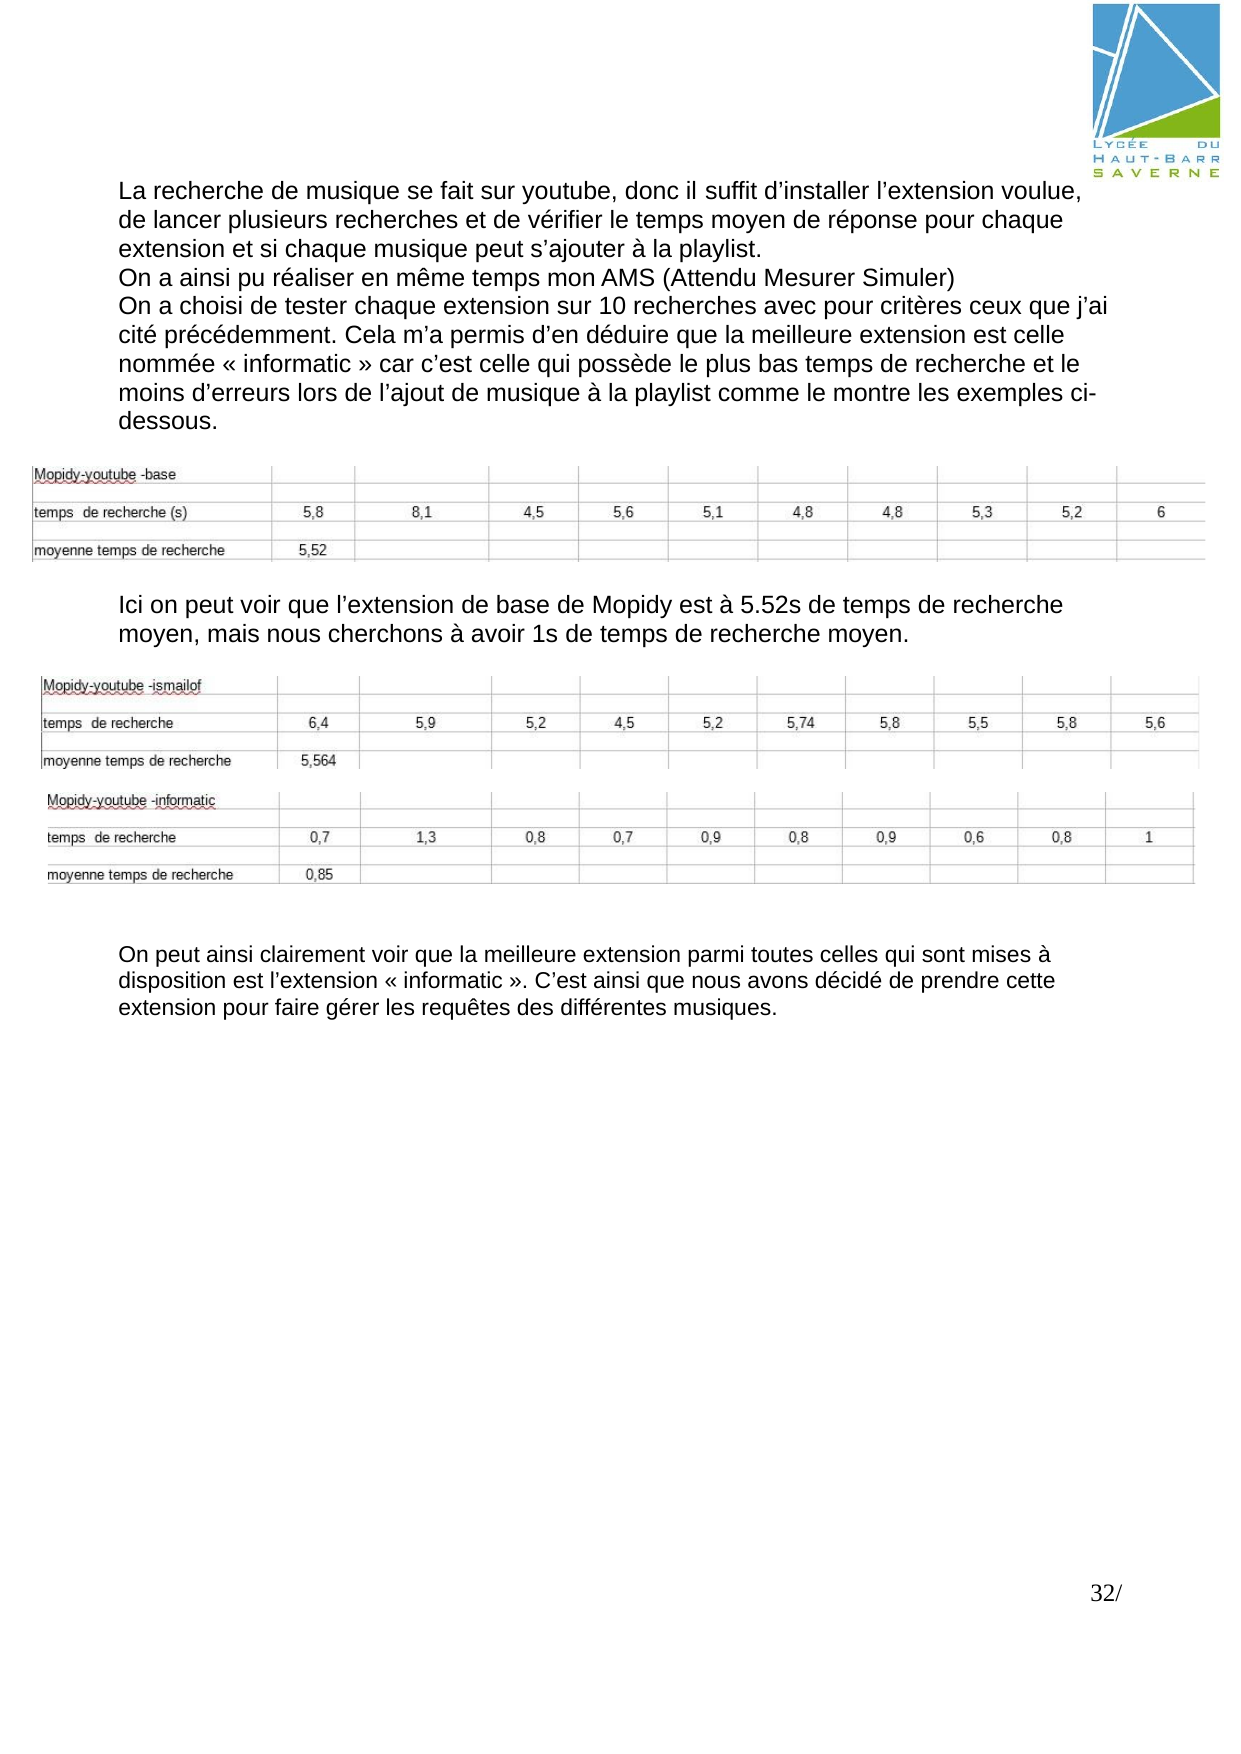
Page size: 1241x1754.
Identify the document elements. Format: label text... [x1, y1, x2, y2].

text Ici on peut voir que l’extension de base de Mopidy est à 5.52s de temps de recherche moyen, mais nous cherchons à avoir 1s de temps de recherche moyen. [118, 591, 1122, 648]
picture [47, 792, 1196, 884]
text On a choisi de tester chaque extension sur 10 recherches avec pour critères ceux que j’ai cité précédemment. Cela m’a permis d’en déduire que la meilleure extension est celle nommée « informatic » car c’est celle qui possède le plus bas temps de recherche et le moins d’erreurs lors de l’ajout de musique à la playlist comme le montre les exemples ci-dessous. [118, 291, 1122, 435]
picture [1087, 0, 1224, 185]
text On a ainsi pu réaliser en même temps mon AMS (Attendu Mesurer Simuler) [118, 263, 1122, 291]
text On peut ainsi clairement voir que la meilleure extension parmi toutes celles qui sont mises à disposition est l’extension « informatic ». C’est ainsi que nous avons décidé de prendre cette extension pour faire gérer les requêtes des différentes musiques. [118, 941, 1122, 1020]
picture [41, 676, 1200, 769]
picture [32, 466, 1206, 562]
text La recherche de musique se fait sur youtube, donc il suffit d’installer l’extension voulue, de lancer plusieurs recherches et de vérifier le temps moyen de réponse pour chaque extension et si chaque musique peut s’ajouter à la playlist. [118, 176, 1122, 263]
